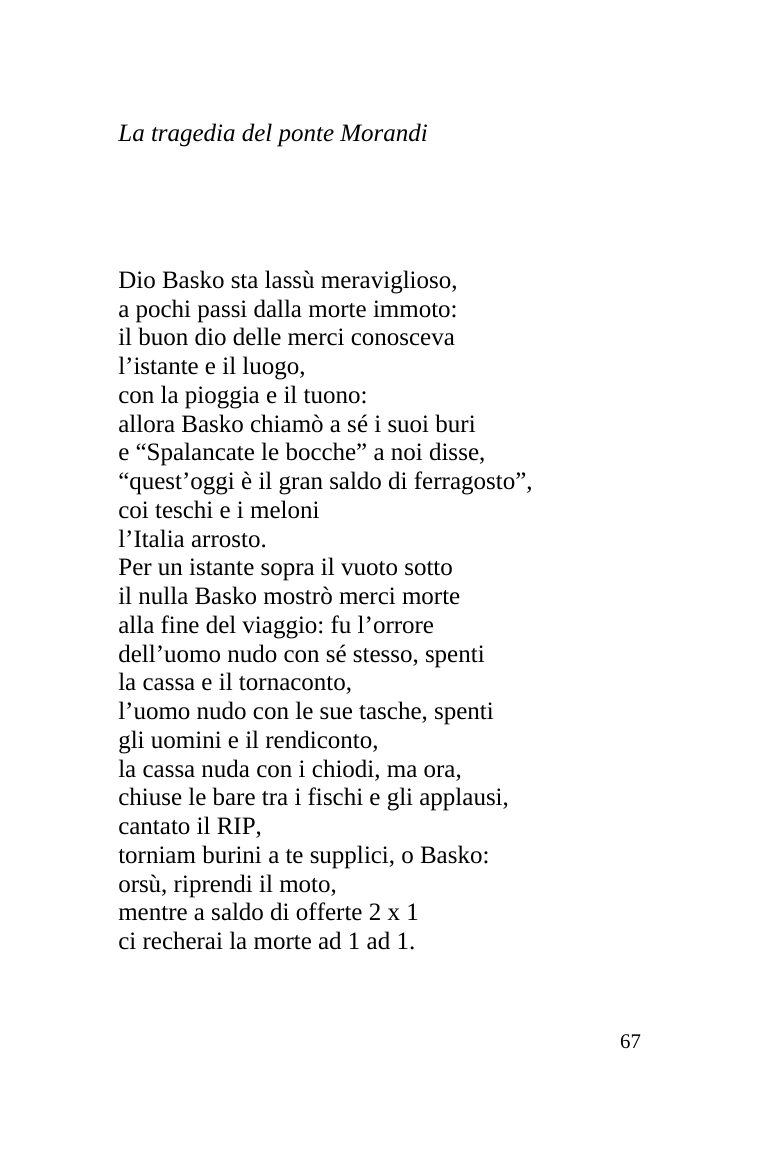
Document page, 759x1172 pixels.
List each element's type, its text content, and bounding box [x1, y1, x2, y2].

text La tragedia del ponte Morandi [118, 118, 641, 147]
text Dio Basko sta lassù meraviglioso, a pochi passi dalla morte immoto: il buon dio delle merci conosceva l’istante e il luogo, con la pioggia e il tuono: allora Basko chiamò a sé i suoi buri e “Spalancate le bocche” a noi disse, “quest’oggi è il gran saldo di ferragosto”, coi teschi e i meloni l’Italia arrosto. Per un istante sopra il vuoto sotto il nulla Basko mostrò merci morte alla fine del viaggio: fu l’orrore dell’uomo nudo con sé stesso, spenti la cassa e il tornaconto, l’uomo nudo con le sue tasche, spenti gli uomini e il rendiconto, la cassa nuda con i chiodi, ma ora, chiuse le bare tra i fischi e gli applausi, cantato il RIP, torniam burini a te supplici, o Basko: orsù, riprendi il moto, mentre a saldo di offerte 2 x 1 ci recherai la morte ad 1 ad 1. [118, 265, 641, 955]
